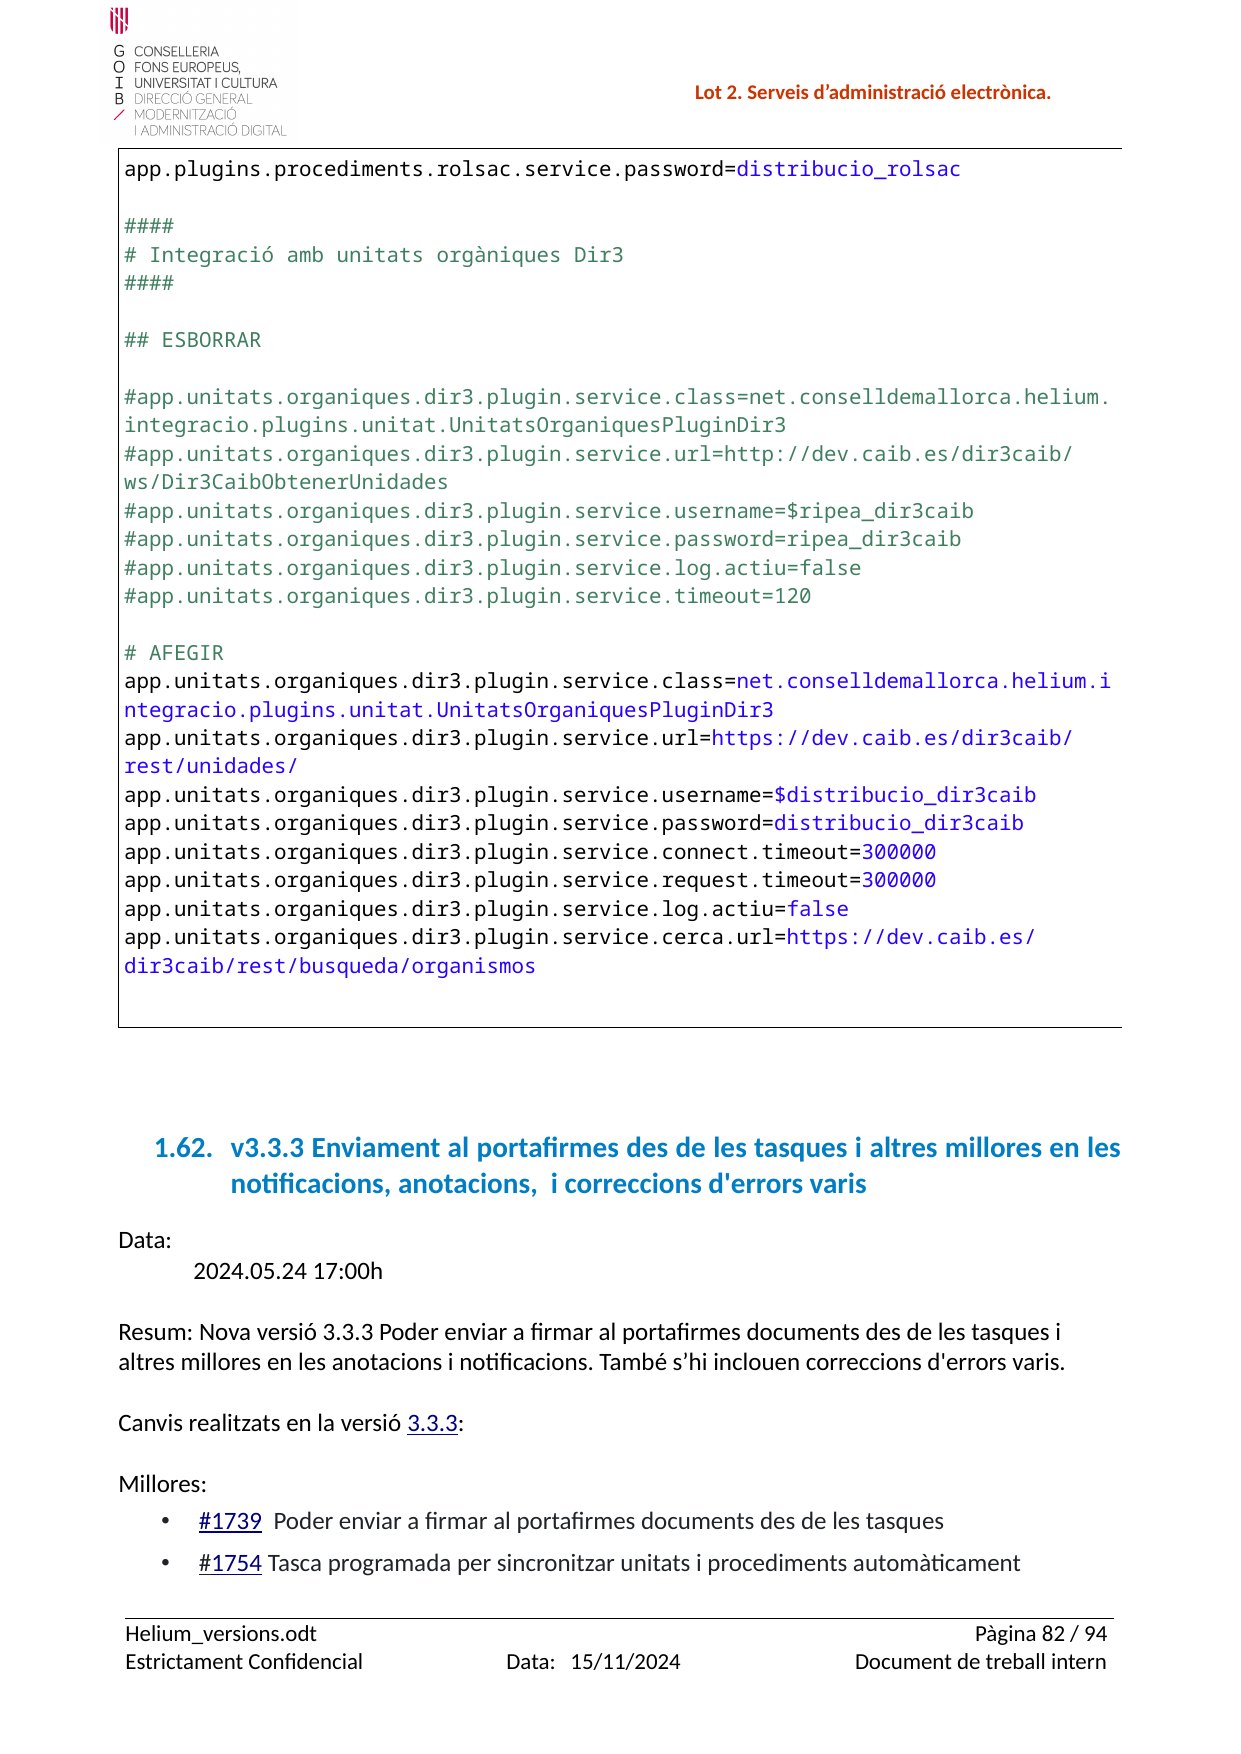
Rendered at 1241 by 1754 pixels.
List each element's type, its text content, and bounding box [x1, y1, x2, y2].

text Data: [118, 1224, 1122, 1255]
list #1754 Tasca programada per sincronitzar unitats i procediments automàticament [161, 1547, 1122, 1578]
text Canvis realitzats en la versió 3.3.3: [118, 1408, 1122, 1438]
list #1739 Poder enviar a firmar al portafirmes documents des de les tasques [161, 1505, 1122, 1536]
text 2024.05.24 17:00h [118, 1255, 1122, 1286]
subtitle v3.3.3 Enviament al portafirmes des de les tasques i altres millores en les notificacions, anotacions, i correccions d'errors varis [153, 1129, 1122, 1201]
text Millores: [118, 1469, 1122, 1499]
text Resum: Nova versió 3.3.3 Poder enviar a firmar al portafirmes documents des de les tasques i altres millores en les anotacions i notificacions. També s’hi inclouen correccions d'errors varis. [118, 1316, 1122, 1377]
picture [100, 0, 297, 144]
table_header app.plugins.procediments.rolsac.service.password=distribucio_rolsac #### # Integració amb unitats orgàniques Dir3 #### ## ESBORRAR #app.unitats.organiques.dir3.plugin.service.class=net.conselldemallorca.helium.integracio.plugins.unitat.UnitatsOrganiquesPluginDir3 #app.unitats.organiques.dir3.plugin.service.url=http://dev.caib.es/dir3caib/ws/Dir3CaibObtenerUnidades #app.unitats.organiques.dir3.plugin.service.username=$ripea_dir3caib #app.unitats.organiques.dir3.plugin.service.password=ripea_dir3caib #app.unitats.organiques.dir3.plugin.service.log.actiu=false #app.unitats.organiques.dir3.plugin.service.timeout=120 # AFEGIR app.unitats.organiques.dir3.plugin.service.class=net.conselldemallorca.helium.integracio.plugins.unitat.UnitatsOrganiquesPluginDir3 app.unitats.organiques.dir3.plugin.service.url=https://dev.caib.es/dir3caib/rest/unidades/ app.unitats.organiques.dir3.plugin.service.username=$distribucio_dir3caib app.unitats.organiques.dir3.plugin.service.password=distribucio_dir3caib app.unitats.organiques.dir3.plugin.service.connect.timeout=300000 app.unitats.organiques.dir3.plugin.service.request.timeout=300000 app.unitats.organiques.dir3.plugin.service.log.actiu=false app.unitats.organiques.dir3.plugin.service.cerca.url=https://dev.caib.es/dir3caib/rest/busqueda/organismos [119, 149, 1122, 1027]
